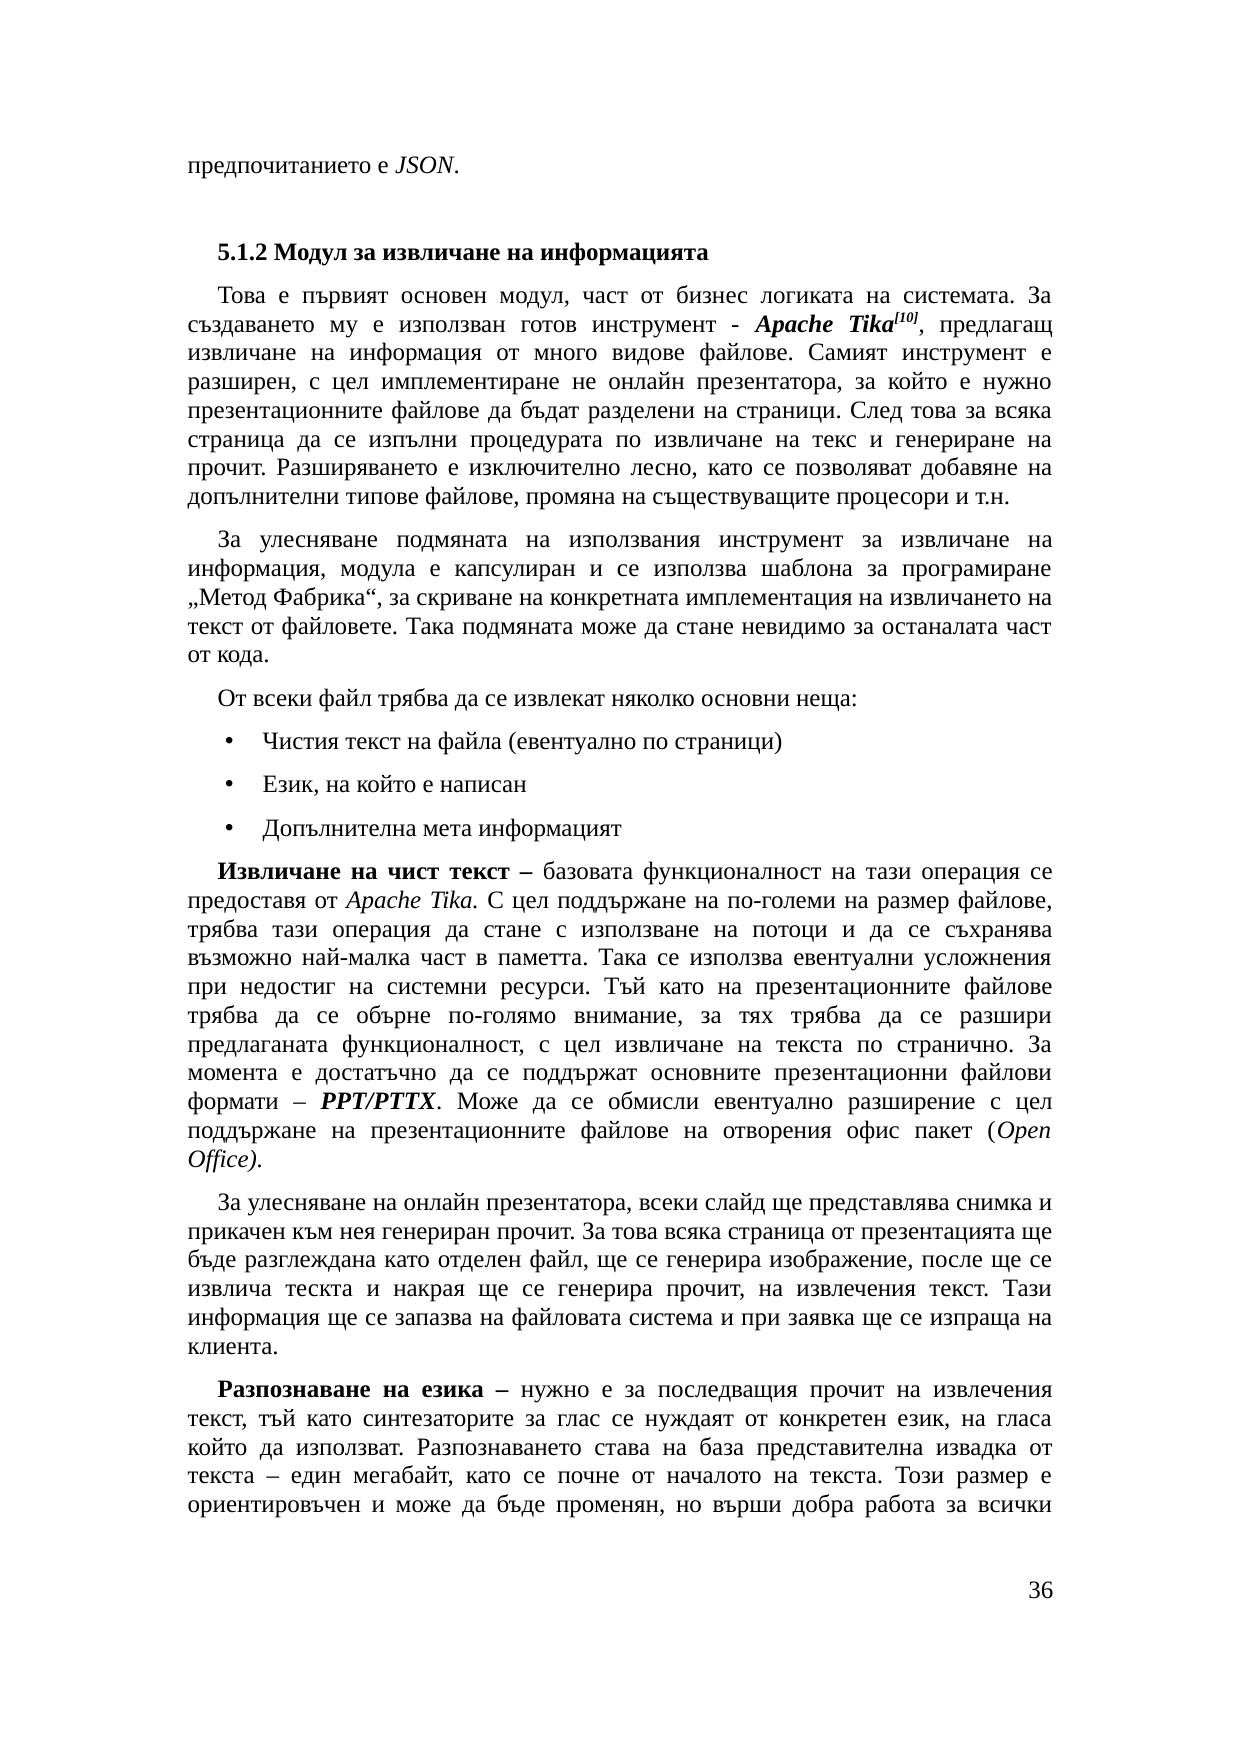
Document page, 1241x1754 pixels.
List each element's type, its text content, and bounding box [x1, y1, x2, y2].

text 5.1.2 Модул за извличане на информацията [187, 237, 1053, 265]
list Допълнителна мета информацият [225, 813, 1053, 842]
text предпочитанието е JSON. [187, 150, 1053, 179]
text За улесняване подмяната на използвания инструмент за извличане на информация, модула е капсулиран и се използва шаблона за програмиране „Метод Фабрика“, за скриване на конкретната имплементация на извличането на текст от файловете. Така подмяната може да стане невидимо за останалата част от кода. [187, 524, 1053, 668]
text Разпознаване на езика – нужно е за последващия прочит на извлечения текст, тъй като синтезаторите за глас се нуждаят от конкретен език, на гласа който да използват. Разпознаването става на база представителна извадка от текста – един мегабайт, като се почне от началото на текста. Този размер е ориентировъчен и може да бъде променян, но върши добра работа за всички [187, 1374, 1053, 1518]
text Това е първият основен модул, част от бизнес логиката на системата. За създаването му е използван готов инструмент - Apache Tika[10], предлагащ извличане на информация от много видове файлове. Самият инструмент е разширен, с цел имплементиране не онлайн презентатора, за който е нужно презентационните файлове да бъдат разделени на страници. След това за всяка страница да се изпълни процедурата по извличане на текс и генериране на прочит. Разширяването е изключително лесно, като се позволяват добавяне на допълнителни типове файлове, промяна на съществуващите процесори и т.н. [187, 280, 1053, 510]
text За улесняване на онлайн презентатора, всеки слайд ще представлява снимка и прикачен към нея генериран прочит. За това всяка страница от презентацията ще бъде разглеждана като отделен файл, ще се генерира изображение, после ще се извлича тескта и накрая ще се генерира прочит, на извлечения текст. Тази информация ще се запазва на файловата система и при заявка ще се изпраща на клиента. [187, 1187, 1053, 1359]
list Чистия текст на файла (евентуално по страници) [225, 726, 1053, 755]
text Извличане на чист текст – базовата функционалност на тази операция се предоставя от Apache Tika. С цел поддържане на по-големи на размер файлове, трябва тази операция да стане с използване на потоци и да се съхранява възможно най-малка част в паметта. Така се използва евентуални усложнения при недостиг на системни ресурси. Тъй като на презентационните файлове трябва да се обърне по-голямо внимание, за тях трябва да се разшири предлаганата функционалност, с цел извличане на текста по странично. За момента е достатъчно да се поддържат основните презентационни файлови формати – PPT/PTTX. Може да се обмисли евентуално разширение с цел поддържане на презентационните файлове на отворения офис пакет (Open Office). [187, 856, 1053, 1172]
list Език, на който е написан [225, 769, 1053, 798]
text От всеки файл трябва да се извлекат няколко основни неща: [187, 683, 1053, 712]
